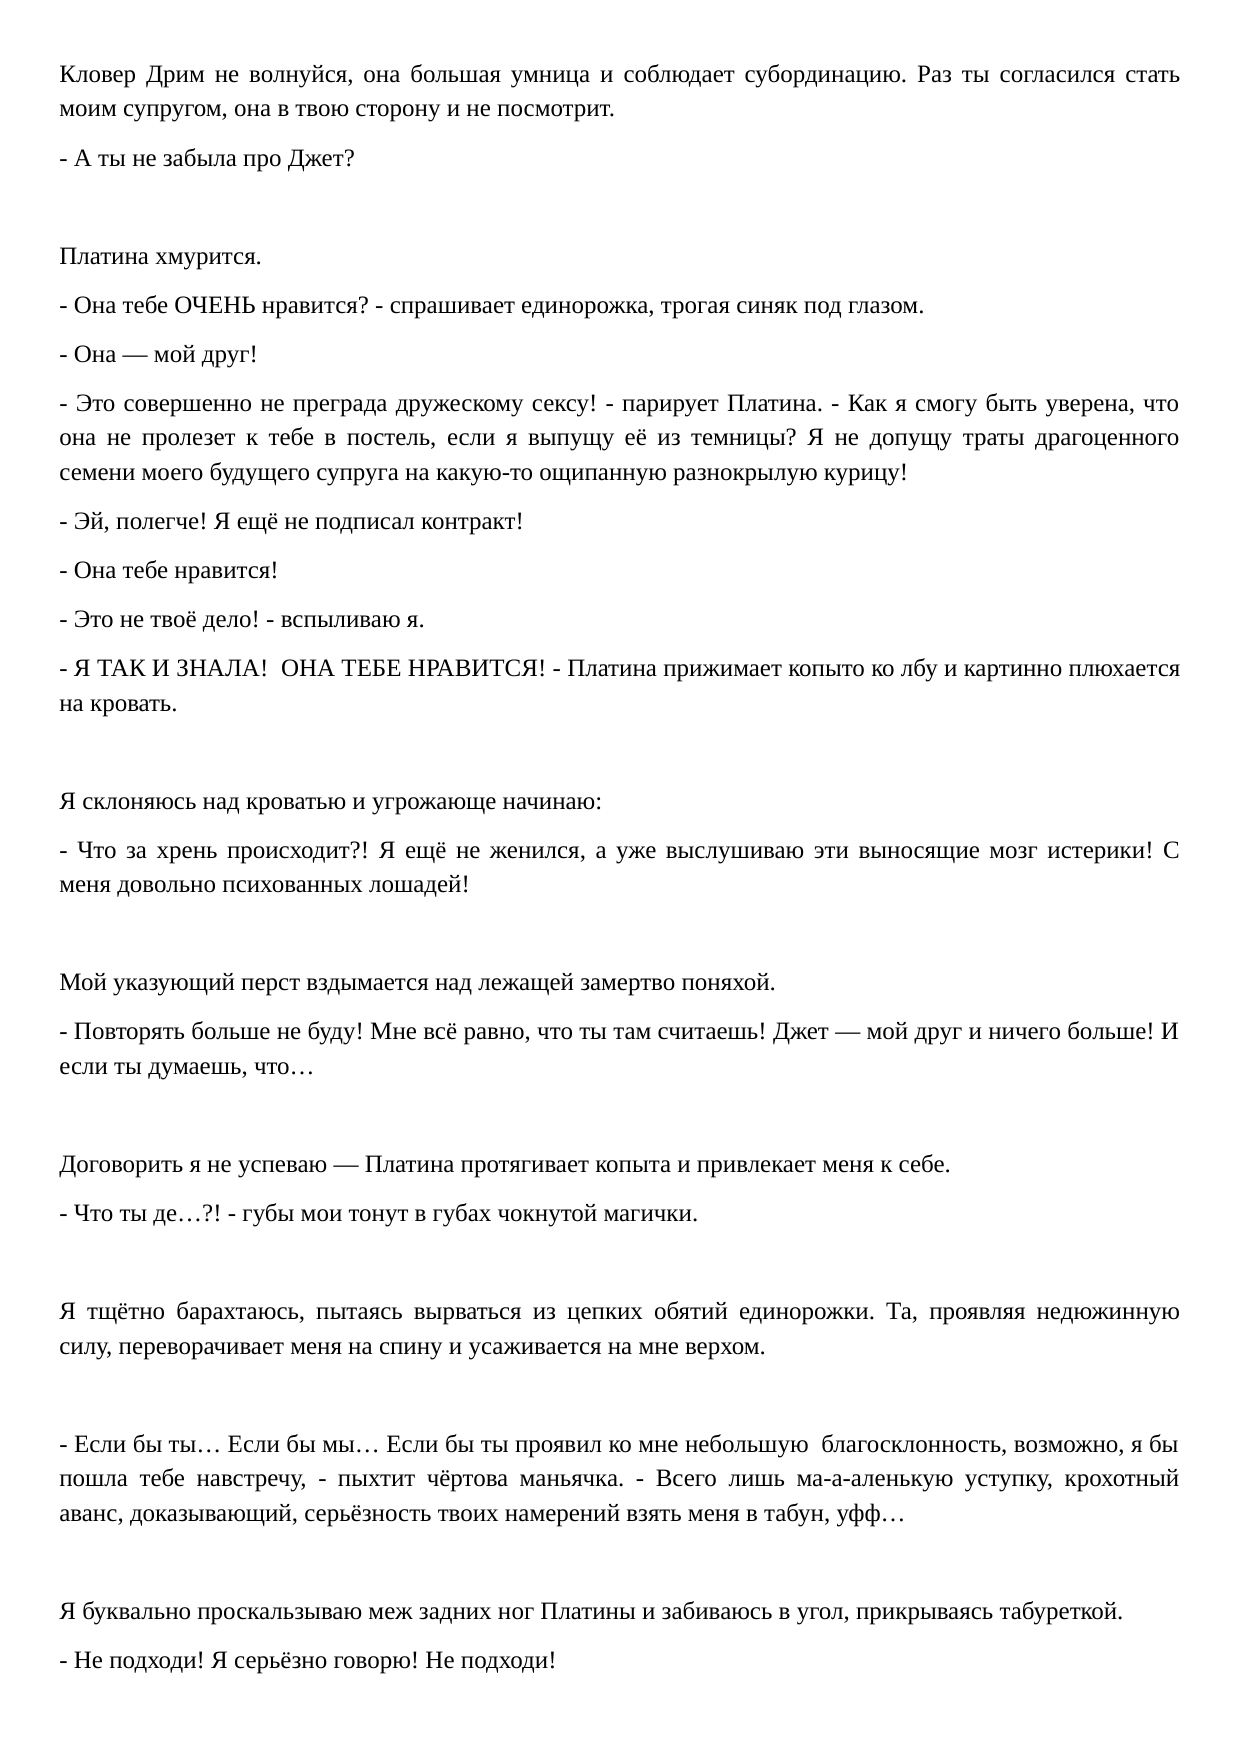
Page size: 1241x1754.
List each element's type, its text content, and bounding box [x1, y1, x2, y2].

text - Она — мой друг! [59, 339, 1181, 368]
text - Это совершенно не преграда дружескому сексу! - парирует Платина. - Как я смогу быть уверена, что она не пролезет к тебе в постель, если я выпущу её из темницы? Я не допущу траты драгоценного семени моего будущего супруга на какую-то ощипанную разнокрылую курицу! [59, 388, 1181, 486]
text - Эй, полегче! Я ещё не подписал контракт! [59, 506, 1181, 535]
text - Не подходи! Я серьёзно говорю! Не подходи! [59, 1645, 1181, 1674]
text Я буквально проскальзываю меж задних ног Платины и забиваюсь в угол, прикрываясь табуреткой. [59, 1596, 1181, 1625]
text - Если бы ты… Если бы мы… Если бы ты проявил ко мне небольшую благосклонность, возможно, я бы пошла тебе навстречу, - пыхтит чёртова маньячка. - Всего лишь ма-а-аленькую уступку, крохотный аванс, доказывающий, серьёзность твоих намерений взять меня в табун, уфф… [59, 1429, 1181, 1527]
text - Она тебе ОЧЕНЬ нравится? - cпрашивает единорожка, трогая синяк под глазом. [59, 290, 1181, 318]
text Я склоняюсь над кроватью и угрожающе начинаю: [59, 786, 1181, 814]
text - Повторять больше не буду! Мне всё равно, что ты там считаешь! Джет — мой друг и ничего больше! И если ты думаешь, что… [59, 1016, 1181, 1080]
text - Я ТАК И ЗНАЛА! ОНА ТЕБЕ НРАВИТСЯ! - Платина прижимает копыто ко лбу и картинно плюхается на кровать. [59, 653, 1181, 716]
text Мой указующий перст вздымается над лежащей замертво поняхой. [59, 967, 1181, 996]
text Кловер Дрим не волнуйся, она большая умница и соблюдает субординацию. Раз ты согласился стать моим супругом, она в твою сторону и не посмотрит. [59, 59, 1181, 122]
text - Что за хрень происходит?! Я ещё не женился, а уже выслушиваю эти выносящие мозг истерики! С меня довольно психованных лошадей! [59, 835, 1181, 898]
text Платина хмурится. [59, 241, 1181, 269]
text Договорить я не успеваю — Платина протягивает копыта и привлекает меня к себе. [59, 1149, 1181, 1178]
text - Это не твоё дело! - вспыливаю я. [59, 604, 1181, 633]
text - А ты не забыла про Джет? [59, 143, 1181, 171]
text - Что ты де…?! - губы мои тонут в губах чокнутой магички. [59, 1198, 1181, 1227]
text - Она тебе нравится! [59, 555, 1181, 584]
text Я тщётно барахтаюсь, пытаясь вырваться из цепких обятий единорожки. Та, проявляя недюжинную силу, переворачивает меня на спину и усаживается на мне верхом. [59, 1296, 1181, 1359]
